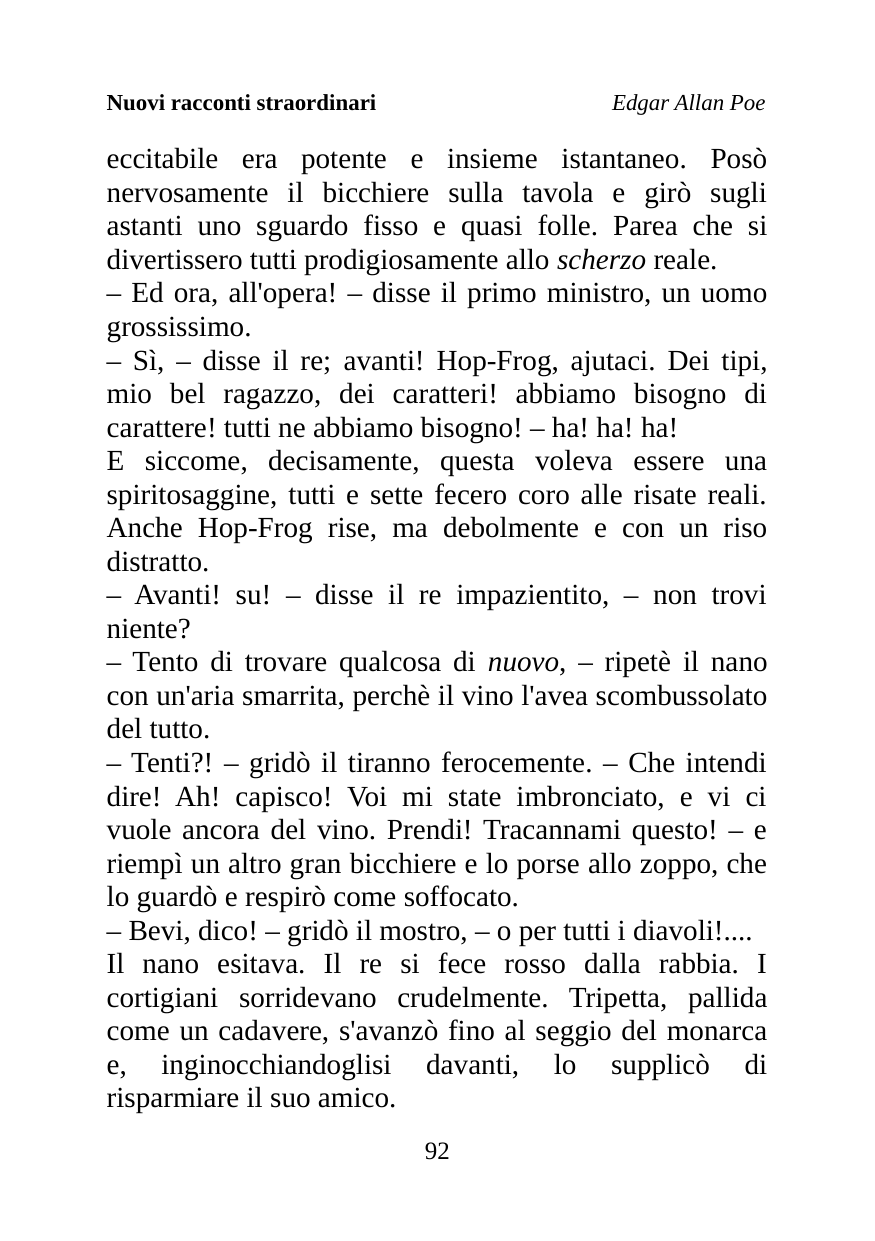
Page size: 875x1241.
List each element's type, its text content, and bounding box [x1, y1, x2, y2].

text – Ed ora, all'opera! – disse il primo ministro, un uomo grossissimo. [106, 276, 768, 343]
text – Tento di trovare qualcosa di nuovo, – ripetè il nano con un'aria smarrita, perchè il vino l'avea scombussolato del tutto. [106, 644, 768, 745]
text Il nano esitava. Il re si fece rosso dalla rabbia. I cortigiani sorridevano crudelmente. Tripetta, pallida come un cadavere, s'avanzò fino al seggio del monarca e, inginocchiandoglisi davanti, lo supplicò di risparmiare il suo amico. [106, 946, 768, 1114]
text – Sì, – disse il re; avanti! Hop-Frog, ajutaci. Dei tipi, mio bel ragazzo, dei caratteri! abbiamo bisogno di carattere! tutti ne abbiamo bisogno! – ha! ha! ha! [106, 343, 768, 443]
text – Bevi, dico! – gridò il mostro, – o per tutti i diavoli!.... [106, 913, 768, 946]
text E siccome, decisamente, questa voleva essere una spiritosaggine, tutti e sette fecero coro alle risate reali. Anche Hop-Frog rise, ma debolmente e con un riso distratto. [106, 443, 768, 577]
text eccitabile era potente e insieme istantaneo. Posò nervosamente il bicchiere sulla tavola e girò sugli astanti uno sguardo fisso e quasi folle. Parea che si divertissero tutti prodigiosamente allo scherzo reale. [106, 141, 768, 276]
text – Avanti! su! – disse il re impazientito, – non trovi niente? [106, 577, 768, 644]
text – Tenti?! – gridò il tiranno ferocemente. – Che intendi dire! Ah! capisco! Voi mi state imbronciato, e vi ci vuole ancora del vino. Prendi! Tracannami questo! – e riempì un altro gran bicchiere e lo porse allo zoppo, che lo guardò e respirò come soffocato. [106, 745, 768, 913]
